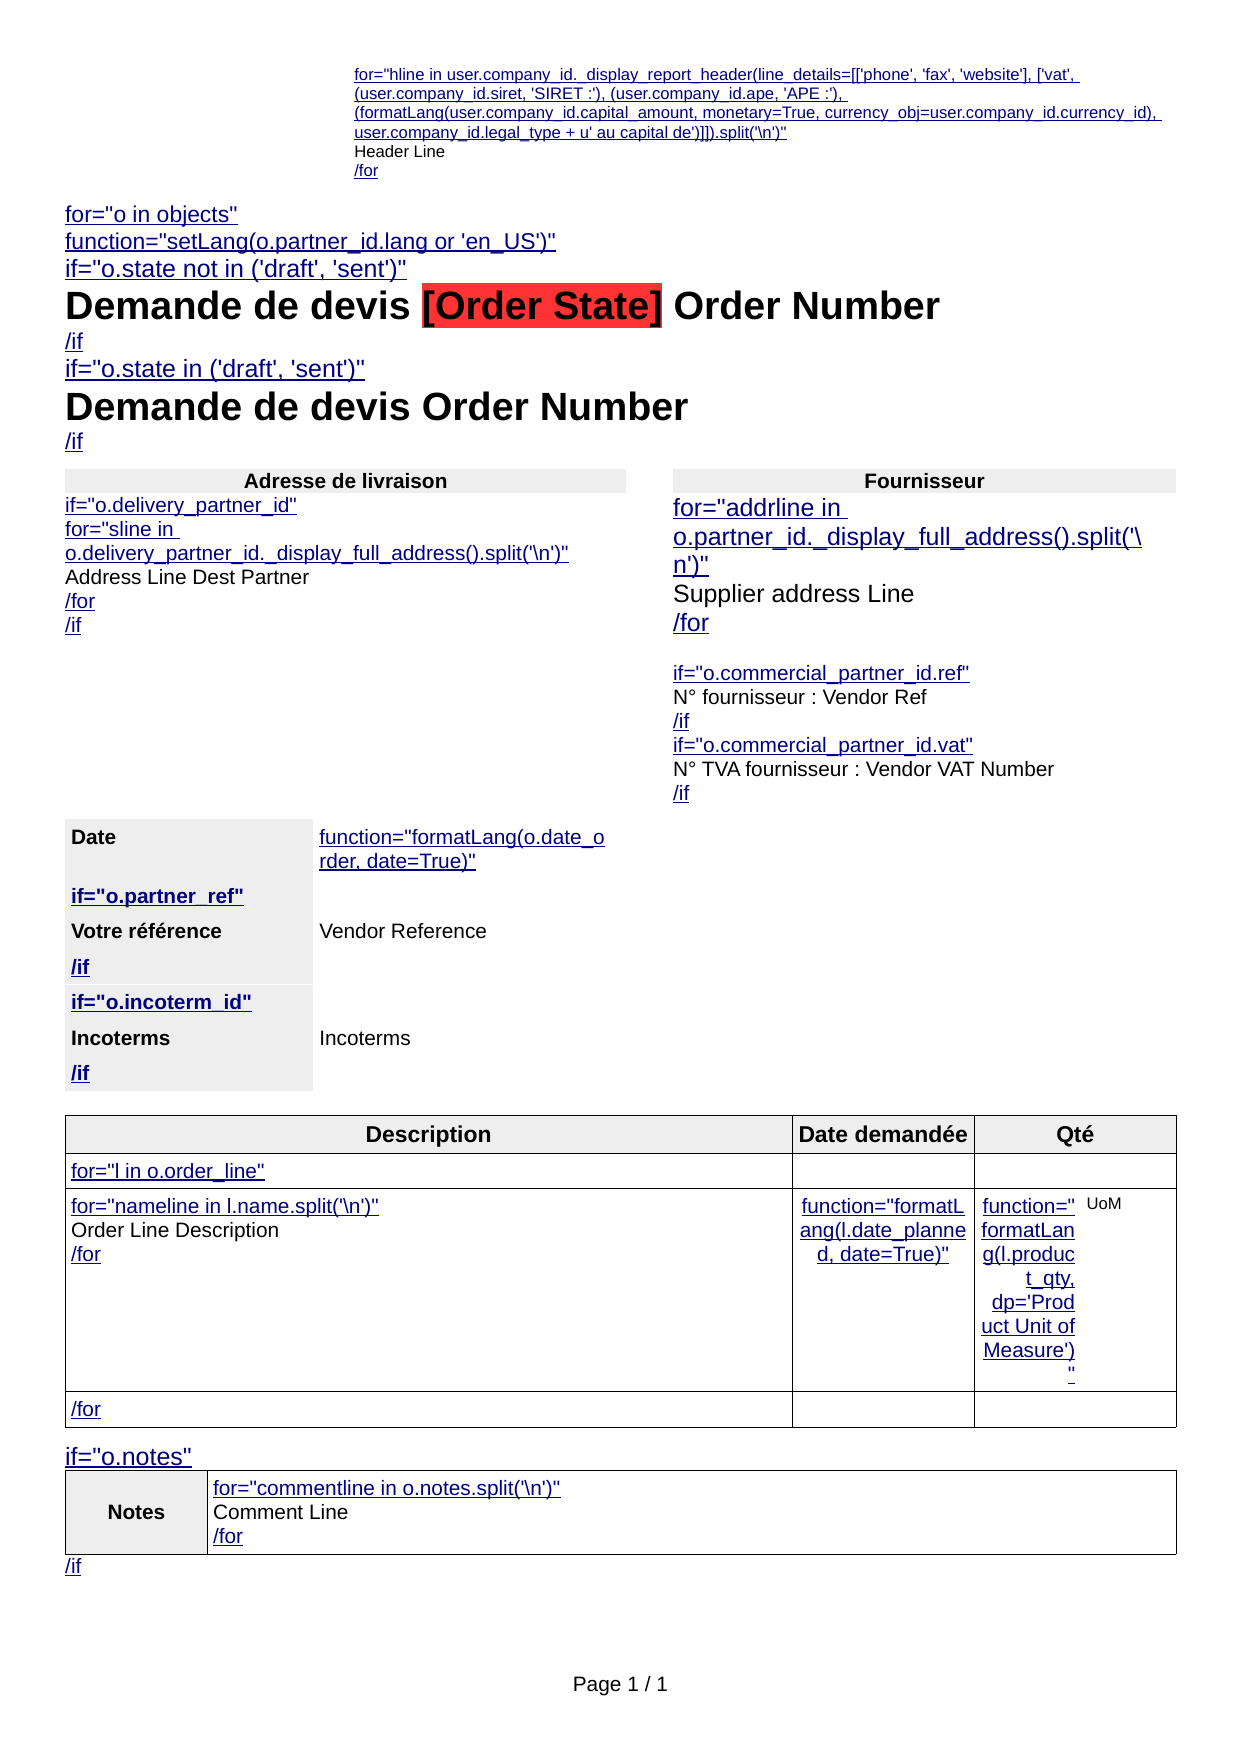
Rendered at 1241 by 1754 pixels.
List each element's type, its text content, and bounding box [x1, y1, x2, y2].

text /if [65, 328, 1175, 354]
table_header Fournisseur [673, 469, 1176, 493]
table_cell [314, 949, 613, 984]
table_header [675, 819, 1176, 1091]
table_header Qté [975, 1116, 1176, 1153]
table_cell if="o.delivery_partner_id" for="sline in o.delivery_partner_id._display_full_address().split('\n')" Address Line Dest Partner /for /if [65, 493, 626, 804]
table_cell for="l in o.order_line" [66, 1154, 792, 1188]
text if="o.notes" [65, 1441, 1175, 1470]
table_header Date [65, 819, 313, 878]
table_cell if="o.incoterm_id" [65, 985, 313, 1020]
table_header Date demandée [793, 1116, 974, 1153]
table_header for="commentline in o.notes.split('\n')" Comment Line /for [208, 1471, 1176, 1554]
table_header function="formatLang(o.date_order, date=True)" [314, 819, 613, 878]
table_header Adresse de livraison [65, 469, 626, 493]
table_cell function="formatLang(l.product_qty, dp='Product Unit of Measure')" [975, 1189, 1081, 1391]
subtitle Demande de devis Order Number [65, 383, 1175, 428]
table_cell if="o.partner_ref" [65, 878, 313, 914]
table_header [65, 819, 626, 1091]
text if="o.state not in ('draft', 'sent')" [65, 254, 1175, 283]
text function="setLang(o.partner_id.lang or 'en_US')" [65, 228, 1175, 254]
text /if [65, 428, 1175, 455]
text if="o.state in ('draft', 'sent')" [65, 354, 1175, 383]
table_cell UoM [1081, 1189, 1176, 1391]
table_cell function="formatLang(l.date_planned, date=True)" [793, 1189, 974, 1391]
table_cell Incoterms [65, 1020, 313, 1055]
table_cell [314, 878, 613, 914]
table_cell [793, 1392, 974, 1427]
table_cell for="addrline in o.partner_id._display_full_address().split('\n')" Supplier address Line /for if="o.commercial_partner_id.ref" N° fournisseur : Vendor Ref /if if="o.commercial_partner_id.vat" N° TVA fournisseur : Vendor VAT Number /if [673, 493, 1176, 804]
table_cell [1081, 1154, 1176, 1188]
subtitle Demande de devis [Order State] Order Number [65, 283, 1175, 328]
table_header Notes [66, 1471, 207, 1554]
table_cell Vendor Reference [314, 914, 613, 949]
table_cell for="nameline in l.name.split('\n')" Order Line Description /for [66, 1189, 792, 1391]
text for="o in objects" [65, 201, 1175, 228]
table_cell [314, 985, 613, 1020]
table_cell [793, 1154, 974, 1188]
table_cell [1081, 1392, 1176, 1427]
text /if [65, 1555, 1175, 1578]
table_cell /for [66, 1392, 792, 1427]
table_cell Incoterms [314, 1020, 613, 1055]
table_header [626, 469, 673, 493]
table_header [626, 819, 674, 1091]
table_cell [626, 493, 673, 804]
table_cell Votre référence [65, 914, 313, 949]
table_cell /if [65, 949, 313, 984]
table_cell [975, 1392, 1081, 1427]
table_header Description [66, 1116, 792, 1153]
table_cell /if [65, 1055, 313, 1091]
table_cell [314, 1055, 613, 1091]
table_cell [975, 1154, 1081, 1188]
